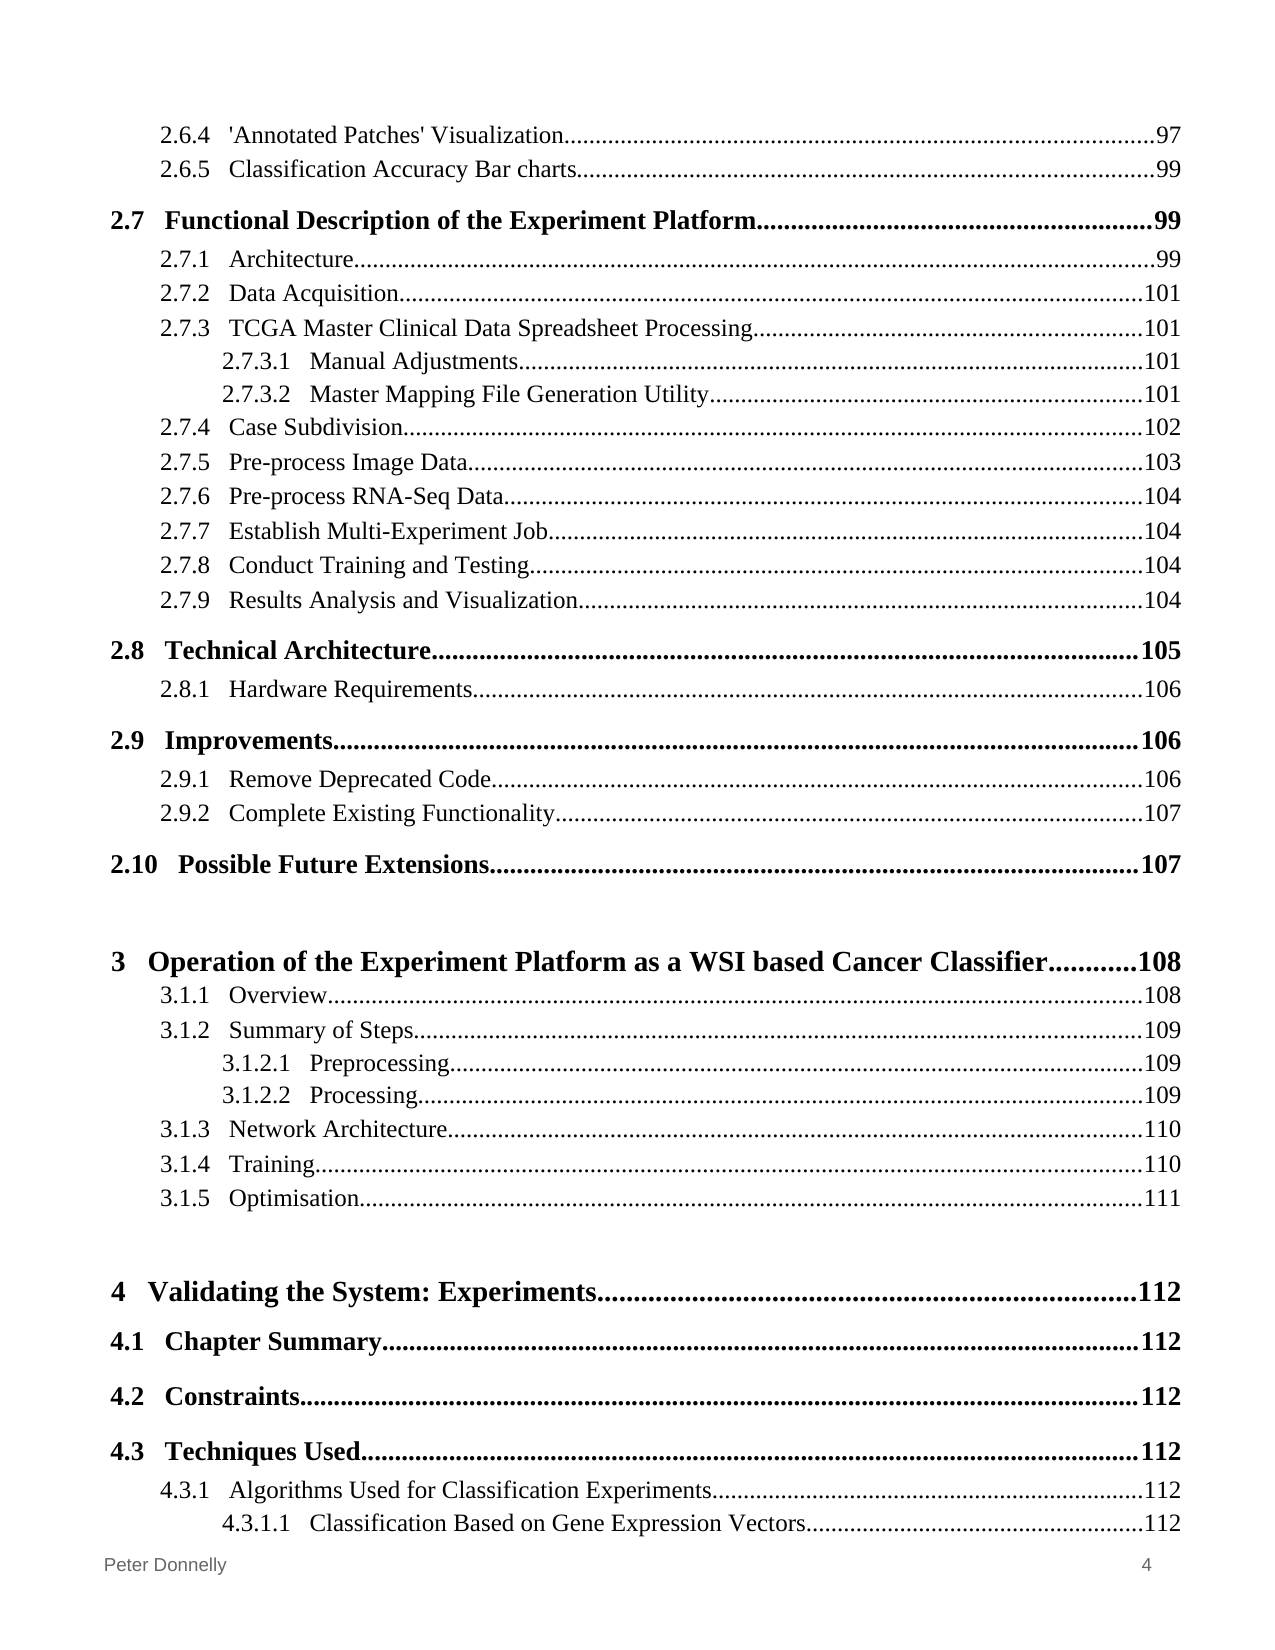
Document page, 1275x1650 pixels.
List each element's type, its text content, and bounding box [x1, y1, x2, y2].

text 2.7.6 Pre-process RNA-Seq Data 104 [154, 481, 1181, 510]
text 2.9.2 Complete Existing Functionality 107 [154, 798, 1181, 827]
text 2.7.9 Results Analysis and Visualization 104 [154, 585, 1181, 614]
text 2.7.8 Conduct Training and Testing 104 [154, 550, 1181, 579]
text 4.1 Chapter Summary 112 [103, 1325, 1181, 1356]
text 2.7.3.1 Manual Adjustments 101 [216, 346, 1181, 375]
text 3 Operation of the Experiment Platform as a WSI based Cancer Classifier 108 [103, 944, 1181, 977]
text 2.7 Functional Description of the Experiment Platform 99 [103, 204, 1181, 235]
text 3.1.2.2 Processing 109 [216, 1081, 1181, 1109]
text 2.9.1 Remove Deprecated Code 106 [154, 764, 1181, 792]
text 2.7.3.2 Master Mapping File Generation Utility 101 [216, 379, 1181, 407]
text 2.7.1 Architecture 99 [154, 244, 1181, 272]
text 2.9 Improvements 106 [103, 724, 1181, 755]
text 2.7.4 Case Subdivision 102 [154, 412, 1181, 441]
text 2.8.1 Hardware Requirements 106 [154, 674, 1181, 703]
text 2.7.3 TCGA Master Clinical Data Spreadsheet Processing 101 [154, 313, 1181, 342]
text 4 Validating the System: Experiments 112 [103, 1274, 1181, 1307]
text 3.1.5 Optimisation 111 [154, 1183, 1181, 1212]
text 2.6.4 'Annotated Patches' Visualization 97 [154, 120, 1181, 148]
text 2.7.2 Data Acquisition 101 [154, 278, 1181, 307]
text 2.6.5 Classification Accuracy Bar charts 99 [154, 154, 1181, 183]
text 2.8 Technical Architecture 105 [103, 634, 1181, 666]
text 4.3.1.1 Classification Based on Gene Expression Vectors 112 [216, 1508, 1181, 1537]
text 2.7.7 Establish Multi-Experiment Job 104 [154, 516, 1181, 544]
text 3.1.2 Summary of Steps 109 [154, 1015, 1181, 1044]
text 4.2 Constraints 112 [103, 1380, 1181, 1411]
text 3.1.2.1 Preprocessing 109 [216, 1048, 1181, 1077]
text 2.10 Possible Future Extensions 107 [103, 848, 1181, 879]
text 4.3 Techniques Used 112 [103, 1435, 1181, 1466]
text 3.1.1 Overview 108 [154, 980, 1181, 1009]
text 4.3.1 Algorithms Used for Classification Experiments 112 [154, 1475, 1181, 1503]
text 2.7.5 Pre-process Image Data 103 [154, 447, 1181, 475]
text 3.1.3 Network Architecture 110 [154, 1114, 1181, 1143]
text 3.1.4 Training 110 [154, 1149, 1181, 1177]
